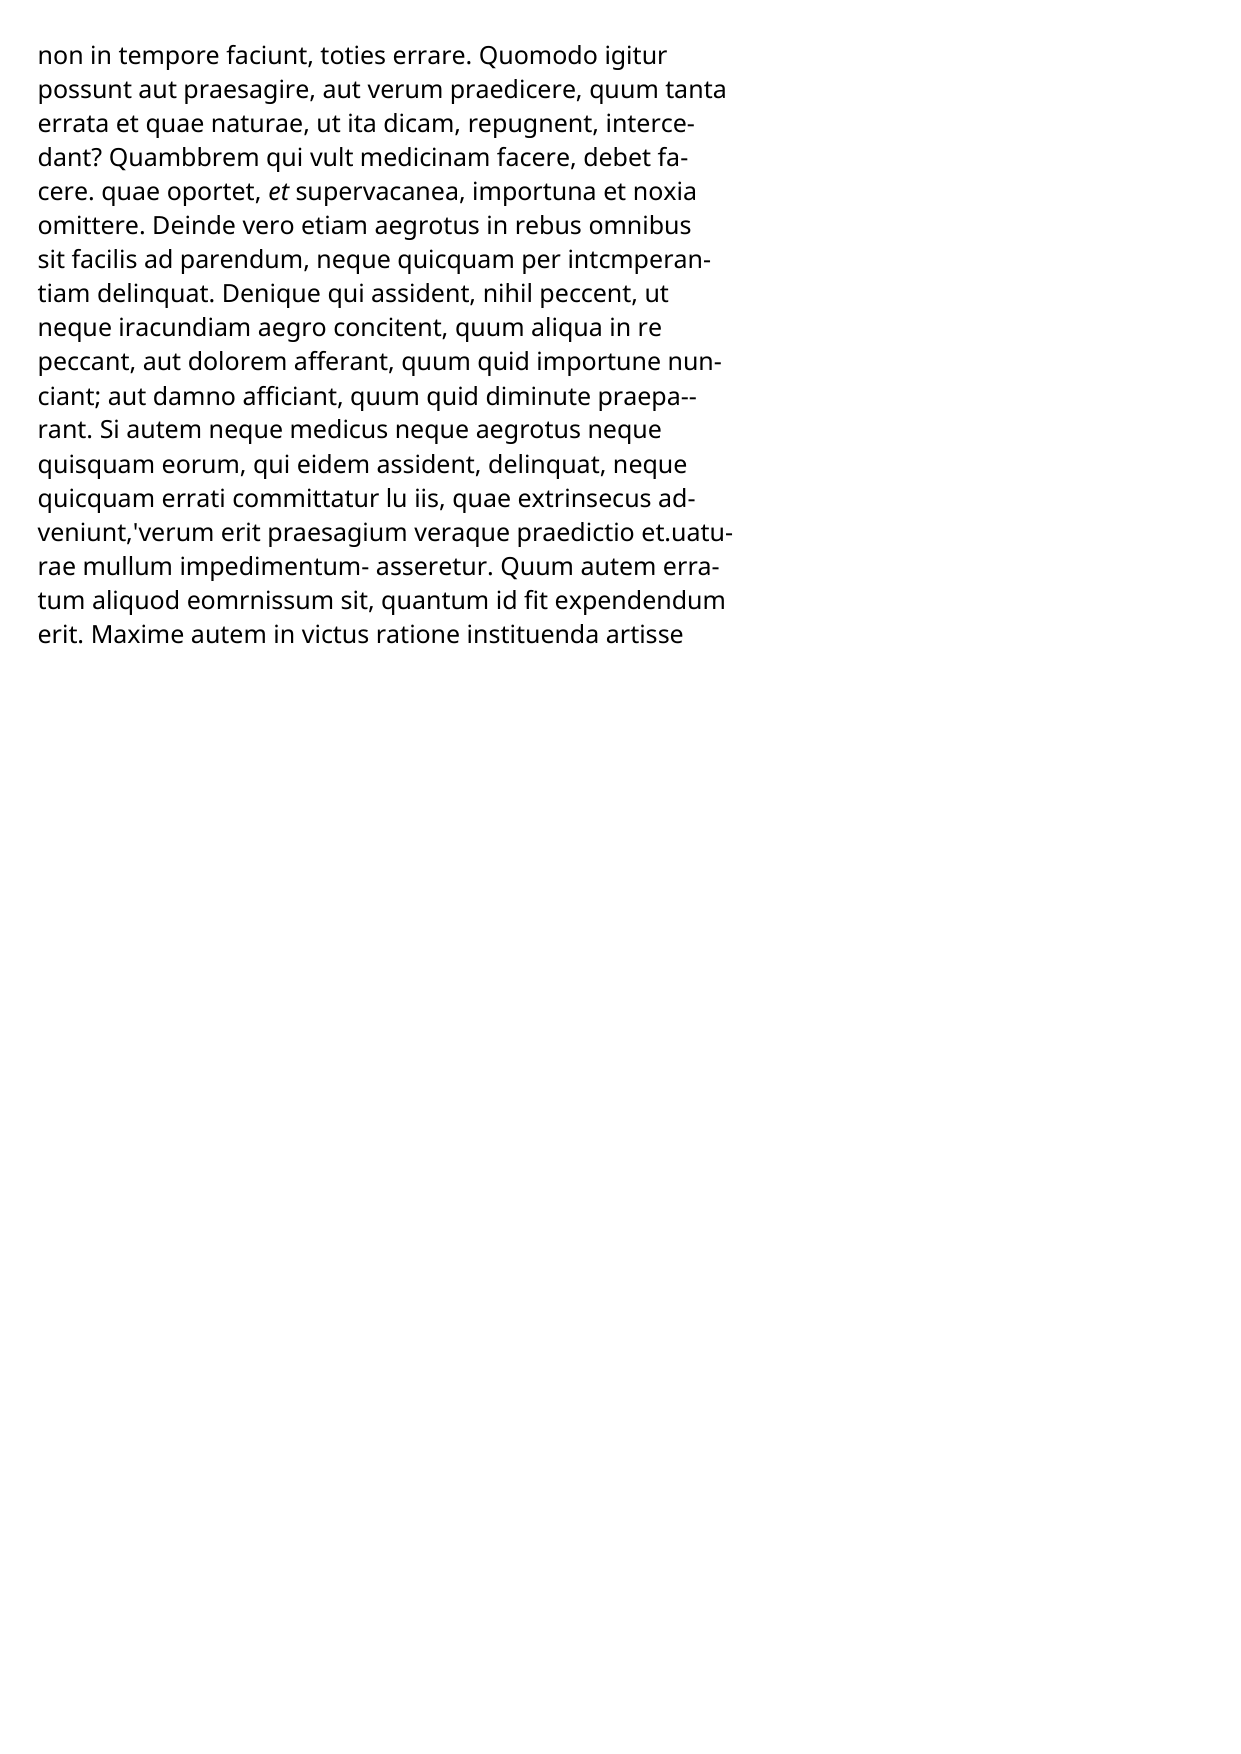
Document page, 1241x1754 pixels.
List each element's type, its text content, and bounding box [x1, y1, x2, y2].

text non in tempore faciunt, toties errare. Quomodo igitur possunt aut praesagire, aut verum praedicere, quum tanta errata et quae naturae, ut ita dicam, repugnent, interce- dant? Quambbrem qui vult medicinam facere, debet fa- cere. quae oportet, et supervacanea, importuna et noxia omittere. Deinde vero etiam aegrotus in rebus omnibus sit facilis ad parendum, neque quicquam per intcmperan- tiam delinquat. Denique qui assident, nihil peccent, ut neque iracundiam aegro concitent, quum aliqua in re peccant, aut dolorem afferant, quum quid importune nun- ciant; aut damno afficiant, quum quid diminute praepa-- rant. Si autem neque medicus neque aegrotus neque quisquam eorum, qui eidem assident, delinquat, neque quicquam errati committatur lu iis, quae extrinsecus ad- veniunt,'verum erit praesagium veraque praedictio et.uatu- rae mullum impedimentum- asseretur. Quum autem erra- tum aliquod eomrnissum sit, quantum id fit expendendum erit. Maxime autem in victus ratione instituenda artisse [37, 37, 1203, 651]
